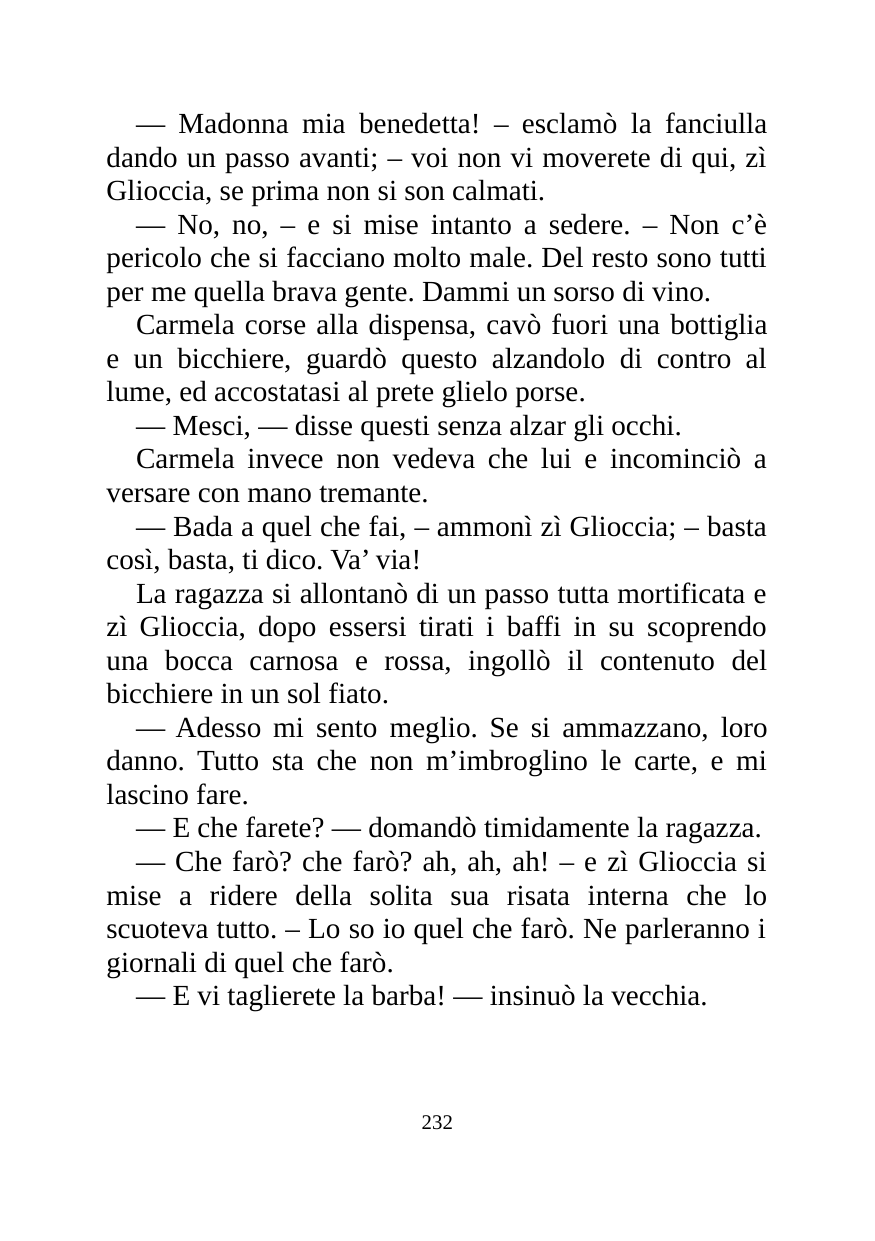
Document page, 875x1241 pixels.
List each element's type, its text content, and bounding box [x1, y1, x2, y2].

text La ragazza si allontanò di un passo tutta mortificata e zì Glioccia, dopo essersi tirati i baffi in su scoprendo una bocca carnosa e rossa, ingollò il contenuto del bicchiere in un sol fiato. [106, 576, 768, 710]
text Carmela corse alla dispensa, cavò fuori una bottiglia e un bicchiere, guardò questo alzandolo di contro al lume, ed accostatasi al prete glielo porse. [106, 307, 768, 408]
text — Mesci, — disse questi senza alzar gli occhi. [106, 408, 768, 442]
text Carmela invece non vedeva che lui e incominciò a versare con mano tremante. [106, 442, 768, 509]
text — Che farò? che farò? ah, ah, ah! – e zì Glioccia si mise a ridere della solita sua risata interna che lo scuoteva tutto. – Lo so io quel che farò. Ne parleranno i giornali di quel che farò. [106, 844, 768, 978]
text — E vi taglierete la barba! — insinuò la vecchia. [106, 978, 768, 1012]
text — Madonna mia benedetta! – esclamò la fanciulla dando un passo avanti; – voi non vi moverete di qui, zì Glioccia, se prima non si son calmati. [106, 106, 768, 207]
text — Bada a quel che fai, – ammonì zì Glioccia; – basta così, basta, ti dico. Va’ via! [106, 509, 768, 576]
text — No, no, – e si mise intanto a sedere. – Non c’è pericolo che si facciano molto male. Del resto sono tutti per me quella brava gente. Dammi un sorso di vino. [106, 207, 768, 307]
text — Adesso mi sento meglio. Se si ammazzano, loro danno. Tutto sta che non m’imbroglino le carte, e mi lascino fare. [106, 710, 768, 811]
text — E che farete? — domandò timidamente la ragazza. [106, 811, 768, 844]
